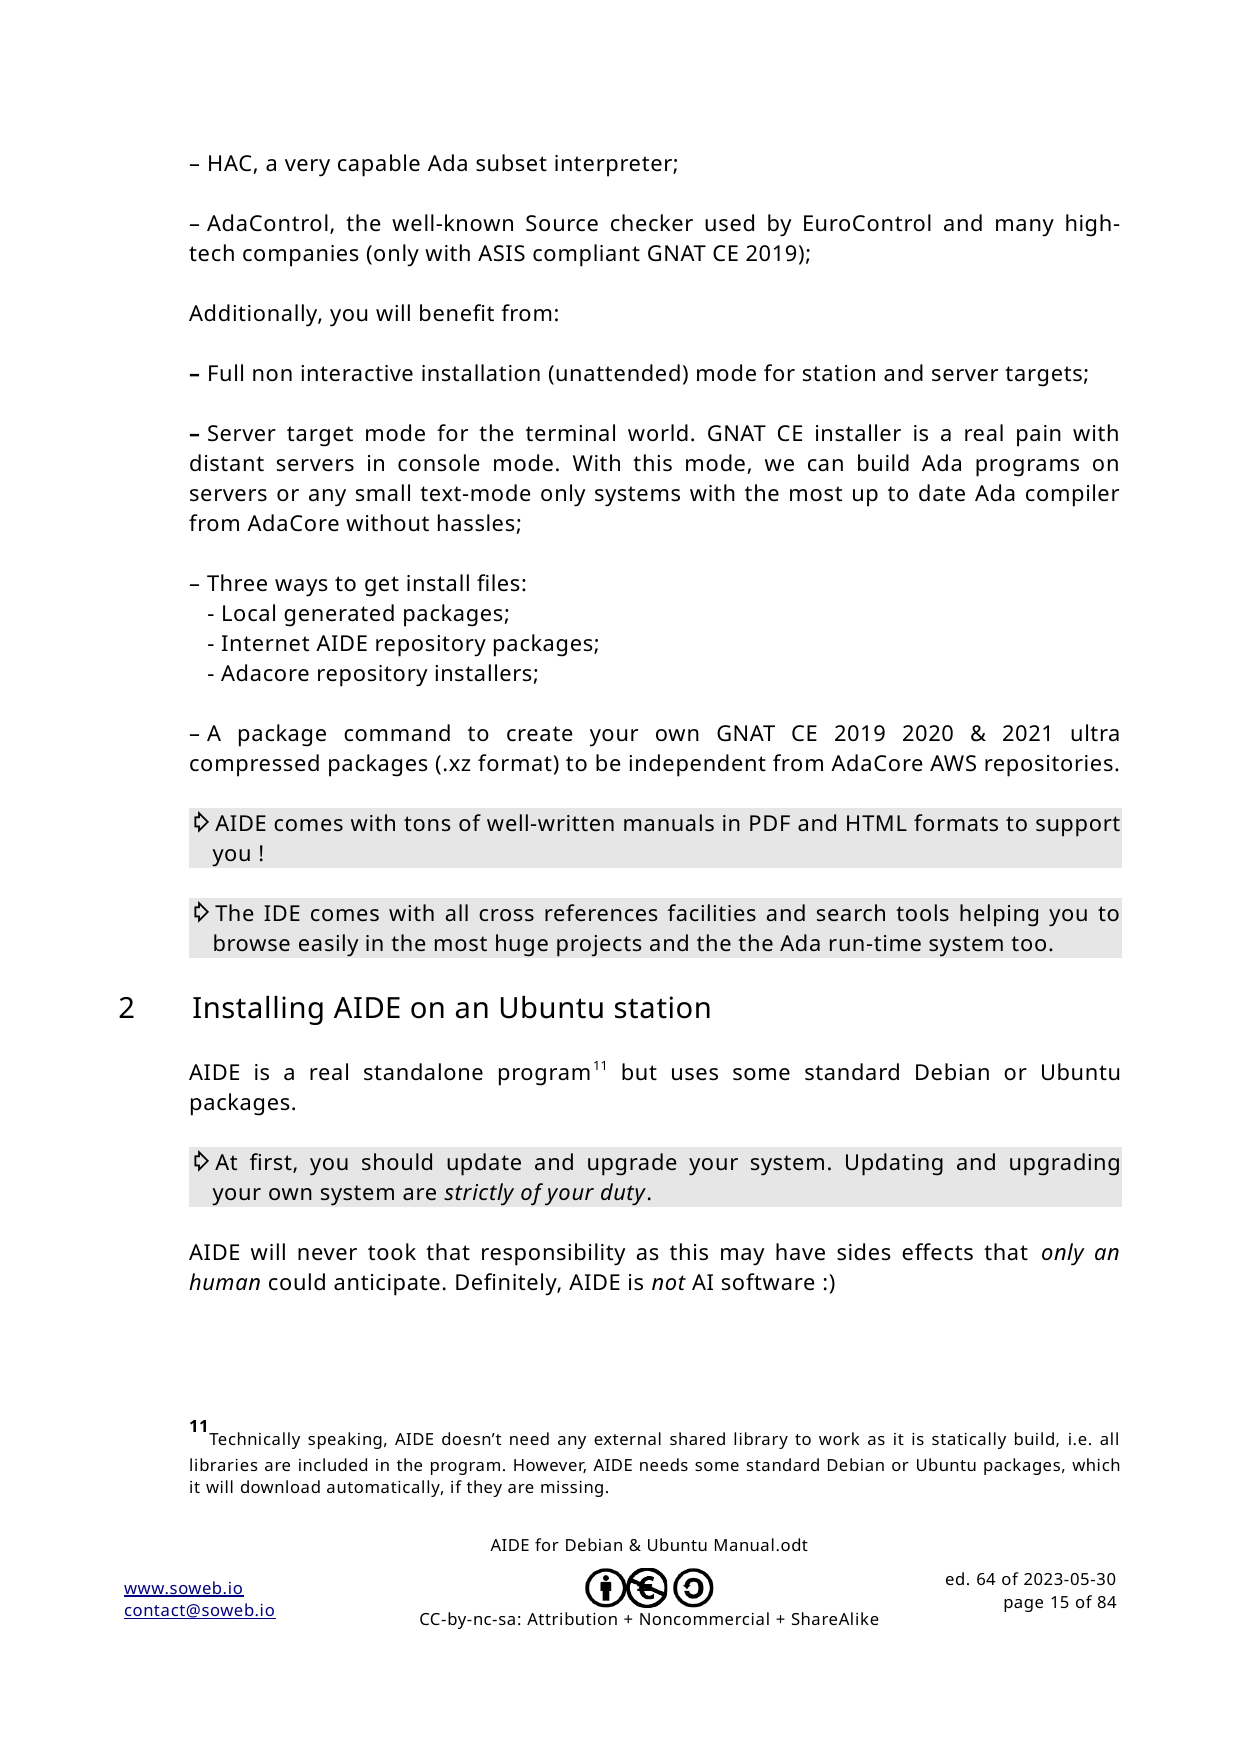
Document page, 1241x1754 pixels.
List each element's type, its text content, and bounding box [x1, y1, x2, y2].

text – HAC, a very capable Ada subset interpreter; [189, 148, 1122, 178]
text AIDE will never took that responsibility as this may have sides effects that only an human could anticipate. Definitely, AIDE is not AI software :) [189, 1237, 1122, 1297]
text – AdaControl, the well-known Source checker used by EuroControl and many high-tech companies (only with ASIS compliant GNAT CE 2019); [189, 208, 1122, 268]
text – A package command to create your own GNAT CE 2019 2020 & 2021 ultra compressed packages (.xz format) to be independent from AdaCore AWS repositories. [189, 718, 1122, 778]
list AIDE comes with tons of well-written manuals in PDF and HTML formats to support you ! [189, 808, 1122, 868]
text – Server target mode for the terminal world. GNAT CE installer is a real pain with distant servers in console mode. With this mode, we can build Ada programs on servers or any small text-mode only systems with the most up to date Ada compiler from AdaCore without hassles; [189, 418, 1122, 538]
picture [672, 1568, 714, 1608]
text - Adacore repository installers; [189, 658, 1122, 688]
text Additionally, you will benefit from: [189, 298, 1122, 328]
text - Internet AIDE repository packages; [189, 628, 1122, 658]
picture [584, 1568, 668, 1608]
text – Three ways to get install files: [189, 568, 1122, 598]
list At first, you should update and upgrade your system. Updating and upgrading your own system are strictly of your duty. [189, 1147, 1122, 1207]
text Technically speaking, AIDE doesn’t need any external shared library to work as it is statically build, i.e. all libraries are included in the program. However, AIDE needs some standard Debian or Ubuntu packages, which it will download automatically, if they are missing. [189, 1414, 1122, 1499]
text AIDE is a real standalone program but uses some standard Debian or Ubuntu packages. [189, 1057, 1122, 1117]
text – Full non interactive installation (unattended) mode for station and server targets; [189, 358, 1122, 388]
text - Local generated packages; [189, 598, 1122, 628]
list The IDE comes with all cross references facilities and search tools helping you to browse easily in the most huge projects and the the Ada run-time system too. [189, 898, 1122, 958]
subtitle Installing AIDE on an Ubuntu station [118, 988, 1122, 1027]
